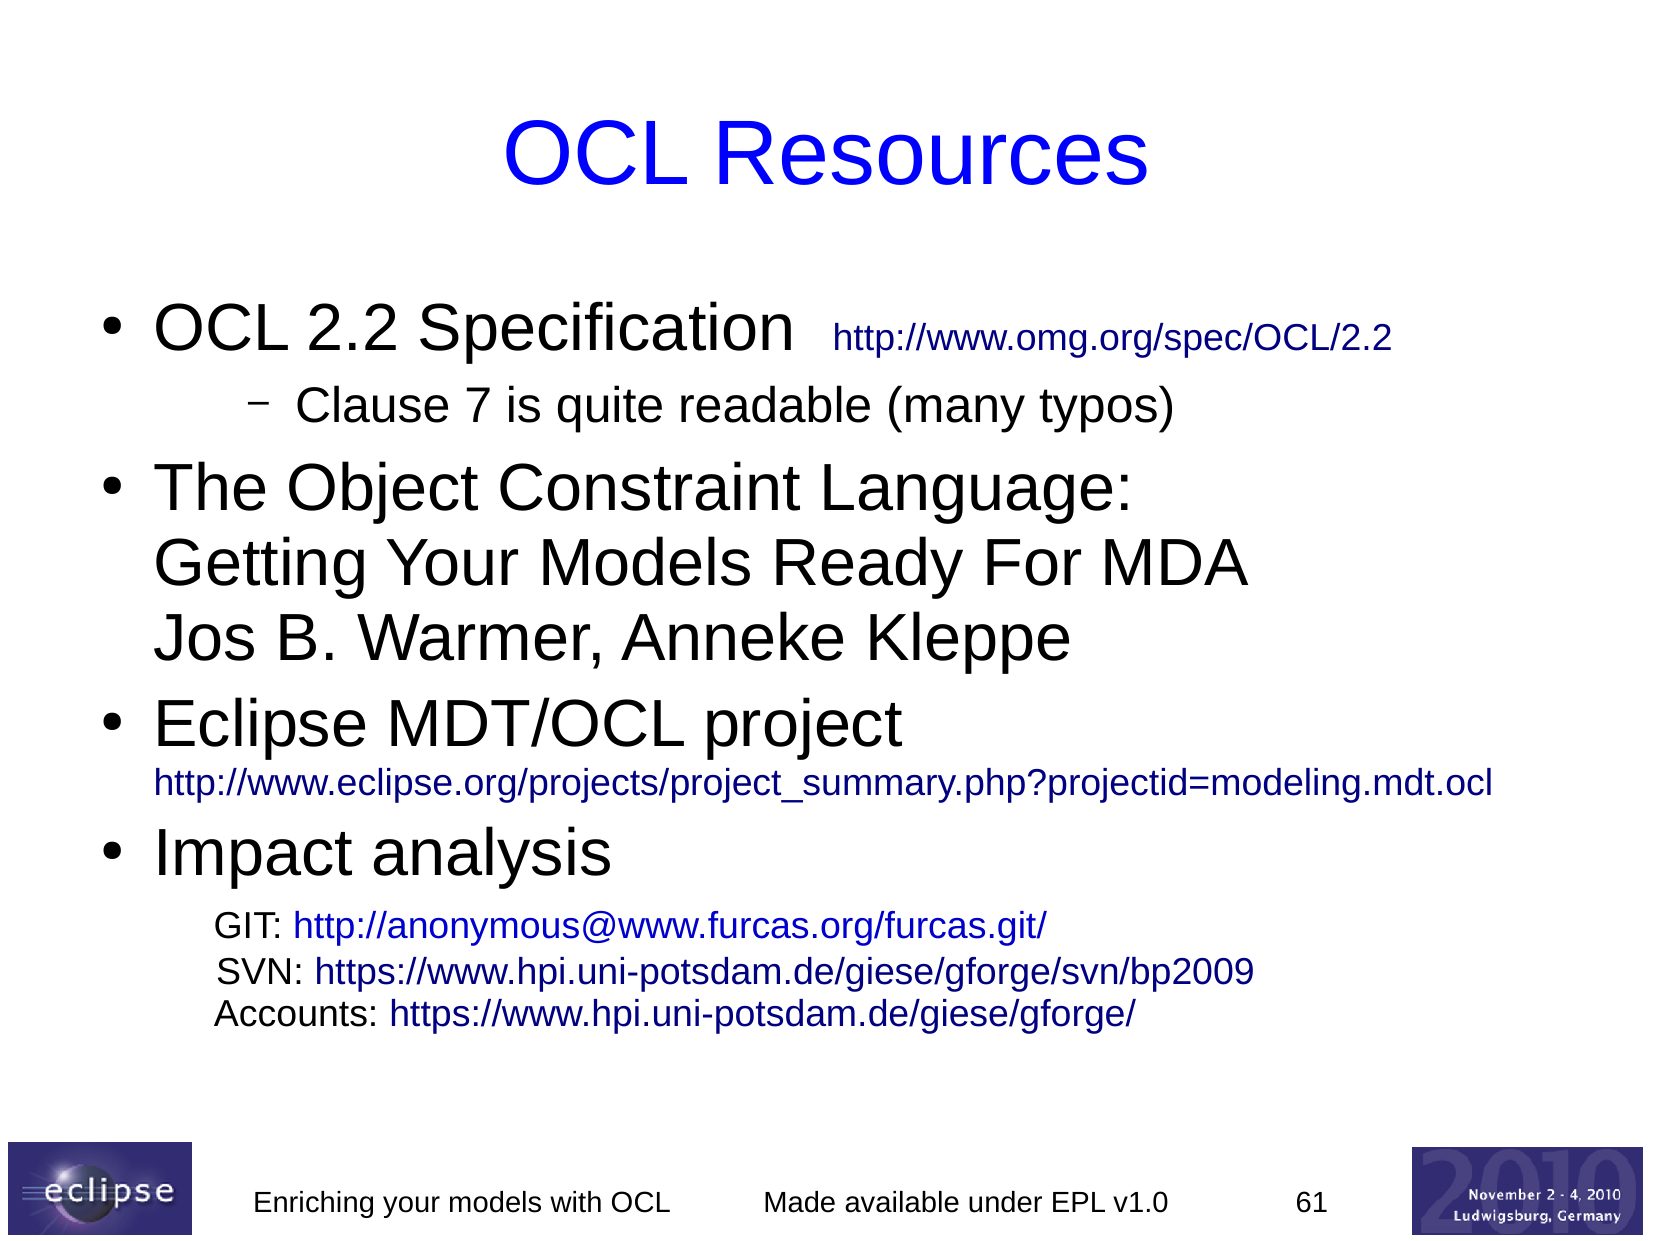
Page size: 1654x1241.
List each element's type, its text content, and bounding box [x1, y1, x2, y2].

list OCL 2.2 Specification http://www.omg.org/spec/OCL/2.2 Clause 7 is quite readable (many typos) The Object Constraint Language: Getting Your Models Ready For MDA Jos B. Warmer, Anneke Kleppe Eclipse MDT/OCL projecthttp://www.eclipse.org/projects/project_summary.php?projectid=modeling.mdt.ocl Impact analysis GIT: http://anonymous@www.furcas.org/furcas.git/ SVN: https://www.hpi.uni-potsdam.de/giese/gforge/svn/bp2009 Accounts: https://www.hpi.uni-potsdam.de/giese/gforge/ [82, 290, 1571, 1094]
title OCL Resources [82, 49, 1571, 257]
picture [1412, 1147, 1643, 1235]
picture [8, 1142, 192, 1235]
